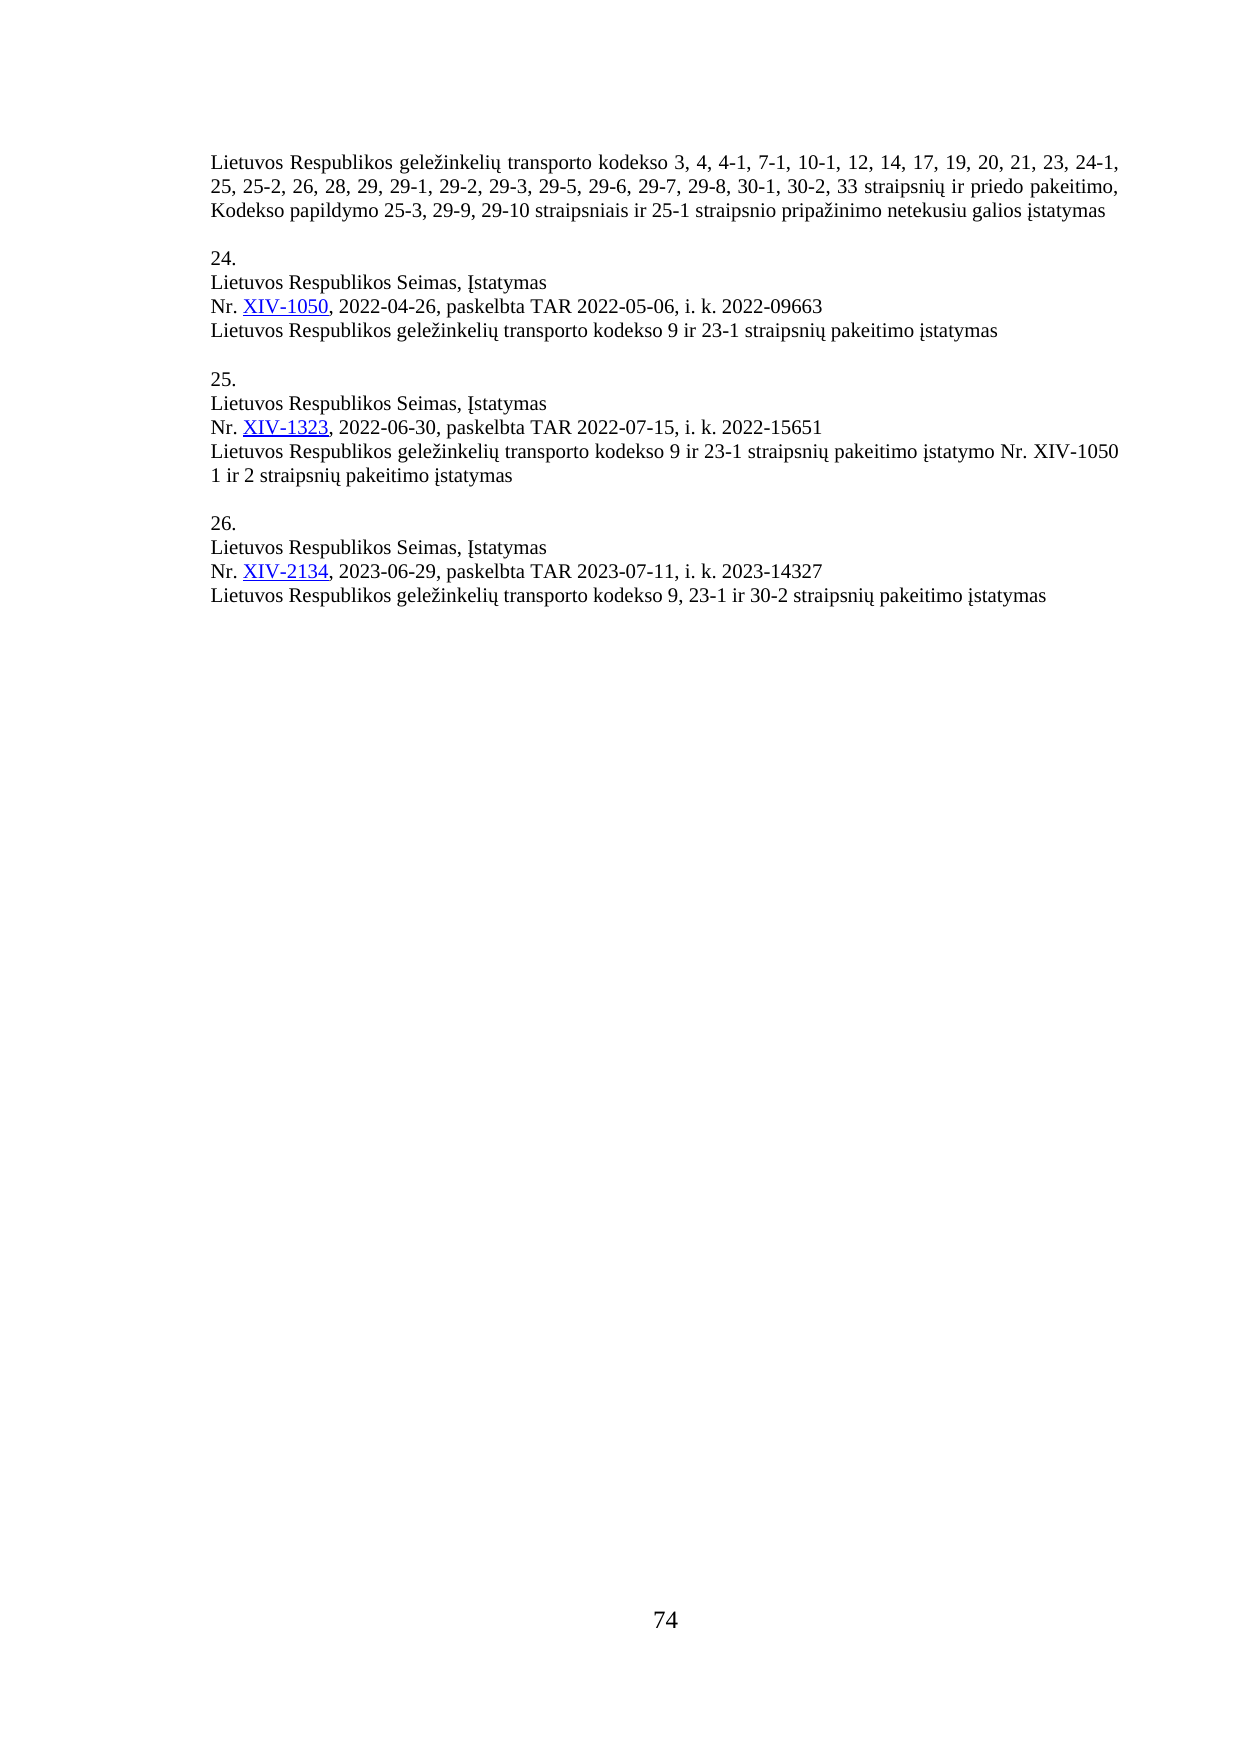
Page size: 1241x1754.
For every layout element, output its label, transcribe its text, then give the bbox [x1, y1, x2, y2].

text Nr. XIV-1323, 2022-06-30, paskelbta TAR 2022-07-15, i. k. 2022-15651 [210, 415, 1120, 439]
text Lietuvos Respublikos Seimas, Įstatymas [210, 535, 1120, 559]
text Lietuvos Respublikos geležinkelių transporto kodekso 9, 23-1 ir 30-2 straipsnių pakeitimo įstatymas [210, 583, 1120, 607]
text Nr. XIV-2134, 2023-06-29, paskelbta TAR 2023-07-11, i. k. 2023-14327 [210, 559, 1120, 583]
text Nr. XIV-1050, 2022-04-26, paskelbta TAR 2022-05-06, i. k. 2022-09663 [210, 294, 1120, 318]
text 25. [210, 367, 1120, 391]
text Lietuvos Respublikos Seimas, Įstatymas [210, 391, 1120, 415]
text Lietuvos Respublikos geležinkelių transporto kodekso 9 ir 23-1 straipsnių pakeitimo įstatymo Nr. XIV-1050 1 ir 2 straipsnių pakeitimo įstatymas [210, 439, 1120, 487]
text Lietuvos Respublikos Seimas, Įstatymas [210, 270, 1120, 294]
text 24. [210, 246, 1120, 270]
text Lietuvos Respublikos geležinkelių transporto kodekso 9 ir 23-1 straipsnių pakeitimo įstatymas [210, 318, 1120, 342]
text 26. [210, 511, 1120, 535]
text Lietuvos Respublikos geležinkelių transporto kodekso 3, 4, 4-1, 7-1, 10-1, 12, 14, 17, 19, 20, 21, 23, 24-1, 25, 25-2, 26, 28, 29, 29-1, 29-2, 29-3, 29-5, 29-6, 29-7, 29-8, 30-1, 30-2, 33 straipsnių ir priedo pakeitimo, Kodekso papildymo 25-3, 29-9, 29-10 straipsniais ir 25-1 straipsnio pripažinimo netekusiu galios įstatymas [210, 150, 1120, 222]
